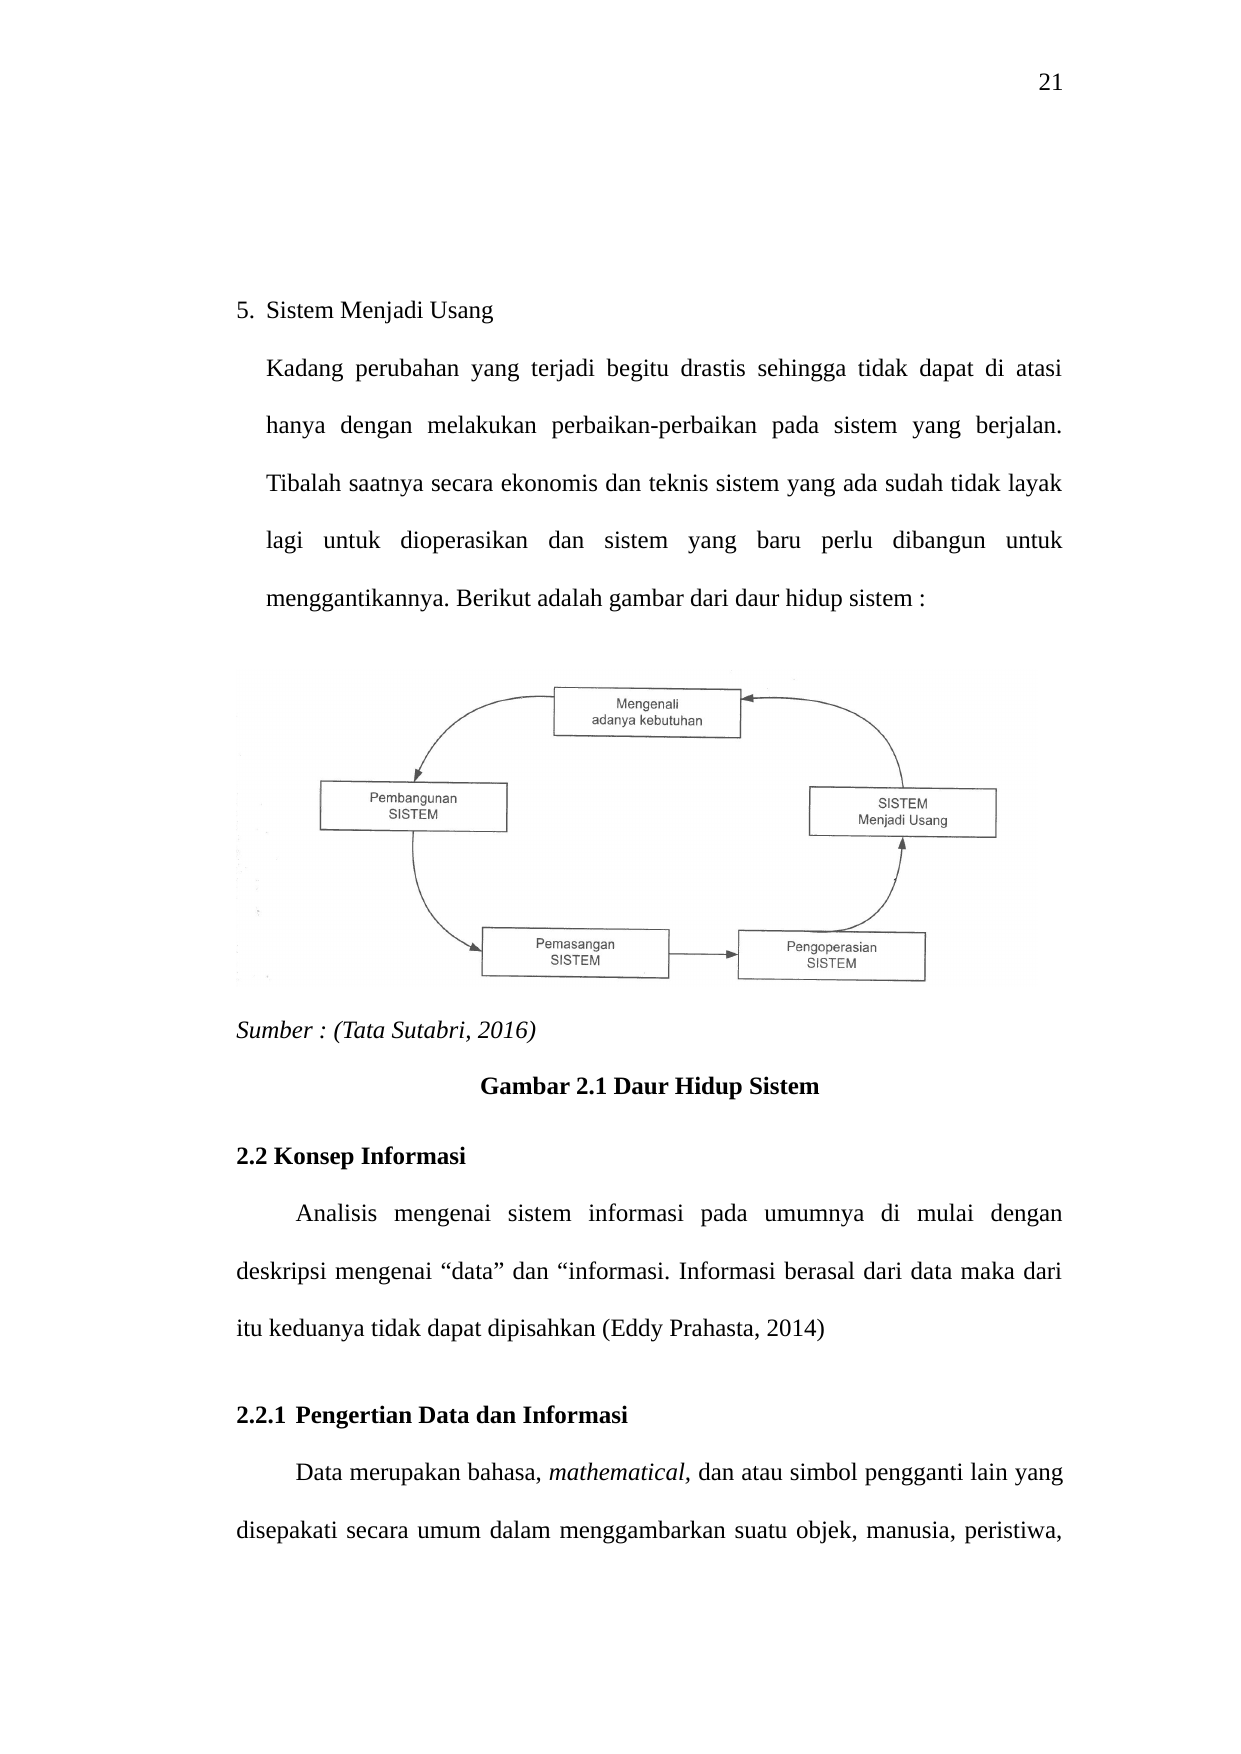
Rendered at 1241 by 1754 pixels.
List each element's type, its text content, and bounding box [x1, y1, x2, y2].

subtitle 2.2 Konsep Informasi [236, 1141, 1063, 1170]
list Sistem Menjadi Usang [236, 295, 1063, 324]
text Sumber : (Tata Sutabri, 2016) [236, 1015, 1063, 1044]
picture [236, 669, 1039, 819]
text Data merupakan bahasa, mathematical, dan atau simbol pengganti lain yang disepakati secara umum dalam menggambarkan suatu objek, manusia, peristiwa, [236, 1457, 1063, 1543]
subtitle 2.2.1 Pengertian Data dan Informasi [236, 1400, 1063, 1428]
list Kadang perubahan yang terjadi begitu drastis sehingga tidak dapat di atasi hanya dengan melakukan perbaikan-perbaikan pada sistem yang berjalan. Tibalah saatnya secara ekonomis dan teknis sistem yang ada sudah tidak layak lagi untuk dioperasikan dan sistem yang baru perlu dibangun untuk menggantikannya. Berikut adalah gambar dari daur hidup sistem : [236, 353, 1063, 612]
text Analisis mengenai sistem informasi pada umumnya di mulai dengan deskripsi mengenai “data” dan “informasi. Informasi berasal dari data maka dari itu keduanya tidak dapat dipisahkan (Eddy Prahasta, 2014) [236, 1198, 1063, 1342]
text Gambar 2.1 Daur Hidup Sistem [236, 1071, 1063, 1100]
